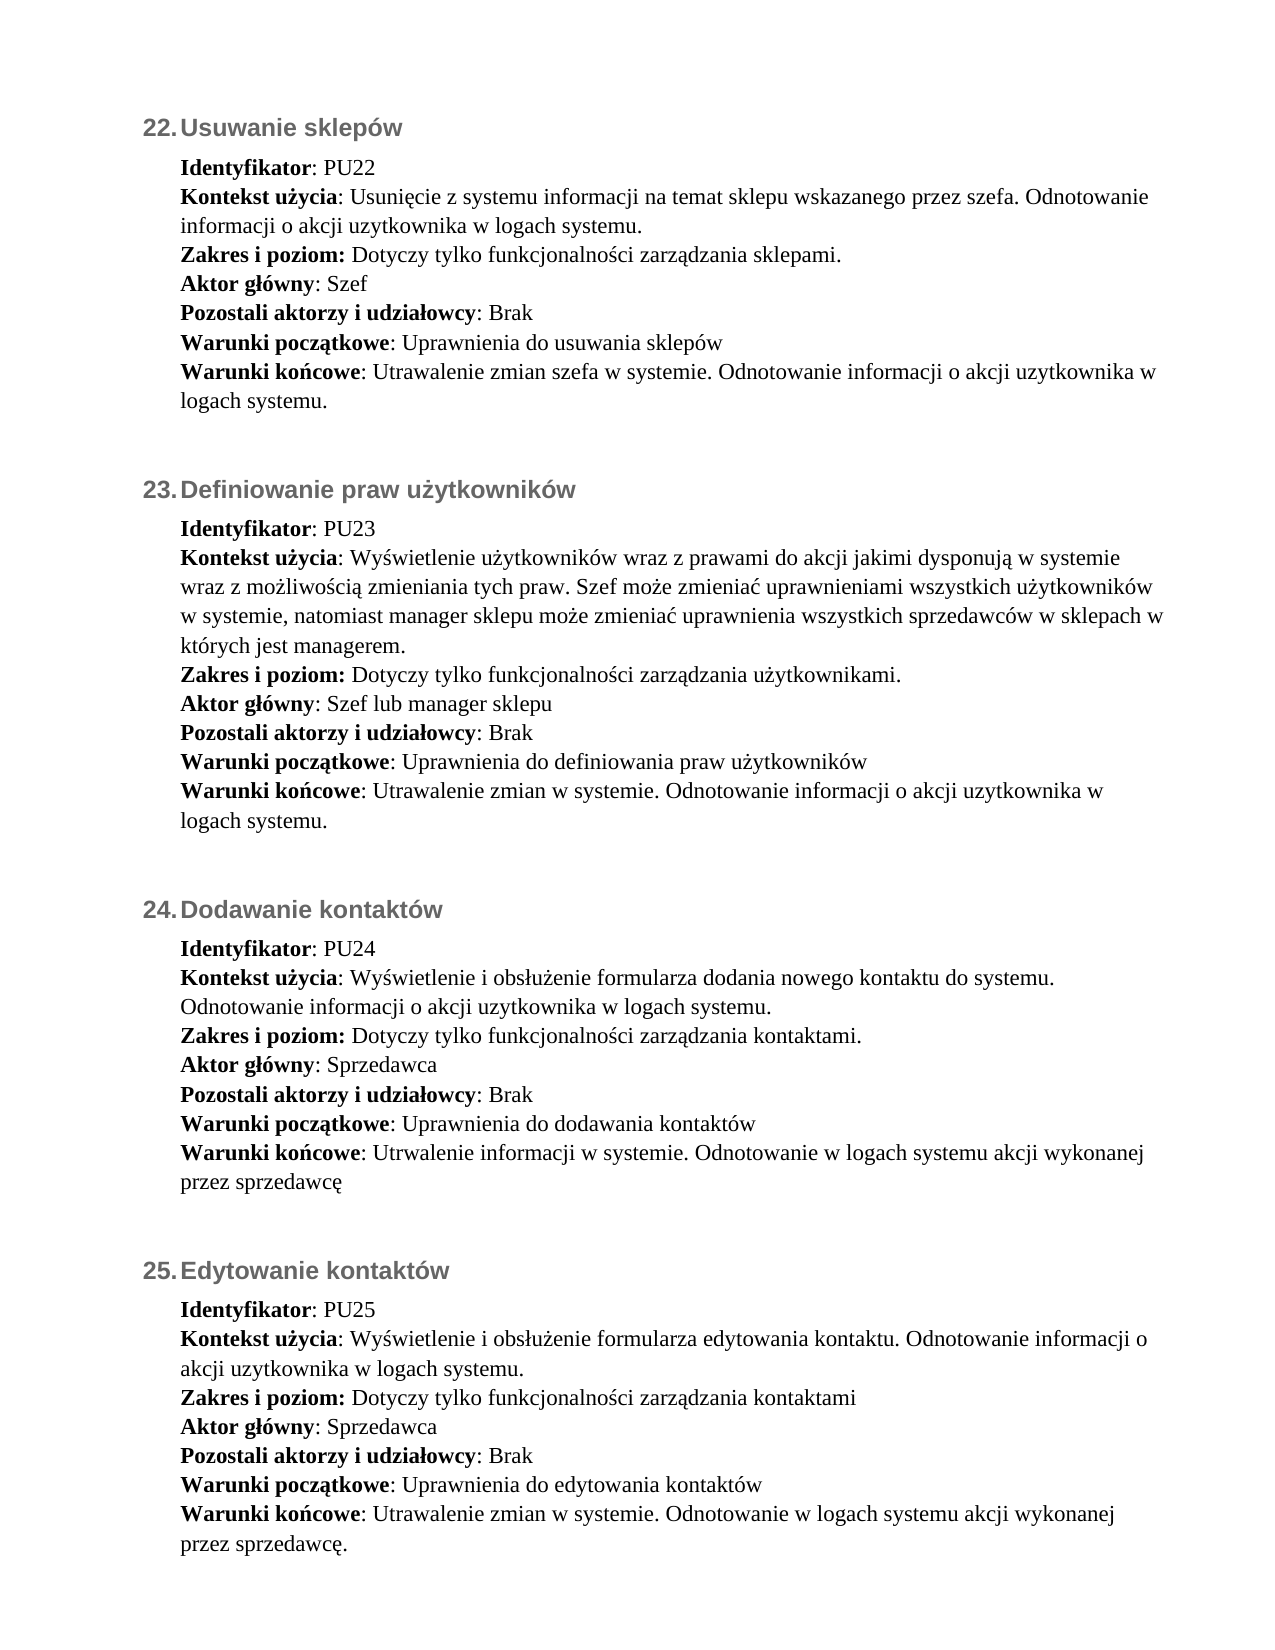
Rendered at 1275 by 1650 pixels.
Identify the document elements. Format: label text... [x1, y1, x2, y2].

text Zakres i poziom: Dotyczy tylko funkcjonalności zarządzania kontaktami [180, 1385, 1170, 1410]
text Pozostali aktorzy i udziałowcy: Brak [180, 300, 1170, 326]
text Pozostali aktorzy i udziałowcy: Brak [180, 1443, 1170, 1468]
text Warunki końcowe: Utrawalenie zmian szefa w systemie. Odnotowanie informacji o akcji uzytkownika w logach systemu. [180, 359, 1170, 413]
text Identyfikator: PU22 [180, 154, 1170, 180]
text Aktor główny: Sprzedawca [180, 1052, 1170, 1078]
text Warunki końcowe: Utrawalenie zmian w systemie. Odnotowanie informacji o akcji uzytkownika w logach systemu. [180, 778, 1170, 833]
text Zakres i poziom: Dotyczy tylko funkcjonalności zarządzania sklepami. [180, 242, 1170, 267]
text Identyfikator: PU23 [180, 516, 1170, 541]
text Zakres i poziom: Dotyczy tylko funkcjonalności zarządzania użytkownikami. [180, 662, 1170, 687]
text Identyfikator: PU25 [180, 1297, 1170, 1323]
text Aktor główny: Szef [180, 271, 1170, 297]
text Warunki końcowe: Utrawalenie zmian w systemie. Odnotowanie w logach systemu akcji wykonanej przez sprzedawcę. [180, 1501, 1170, 1556]
text Warunki początkowe: Uprawnienia do dodawania kontaktów [180, 1111, 1170, 1136]
subtitle Usuwanie sklepów [143, 114, 1170, 142]
text Aktor główny: Szef lub manager sklepu [180, 691, 1170, 716]
text Aktor główny: Sprzedawca [180, 1414, 1170, 1439]
subtitle Definiowanie praw użytkowników [143, 476, 1170, 503]
text Zakres i poziom: Dotyczy tylko funkcjonalności zarządzania kontaktami. [180, 1023, 1170, 1049]
text Kontekst użycia: Wyświetlenie użytkowników wraz z prawami do akcji jakimi dysponują w systemie wraz z możliwością zmieniania tych praw. Szef może zmieniać uprawnieniami wszystkich użytkowników w systemie, natomiast manager sklepu może zmieniać uprawnienia wszystkich sprzedawców w sklepach w których jest managerem. [180, 545, 1170, 658]
text Kontekst użycia: Wyświetlenie i obsłużenie formularza edytowania kontaktu. Odnotowanie informacji o akcji uzytkownika w logach systemu. [180, 1326, 1170, 1381]
text Warunki początkowe: Uprawnienia do edytowania kontaktów [180, 1472, 1170, 1498]
text Pozostali aktorzy i udziałowcy: Brak [180, 1082, 1170, 1107]
text Pozostali aktorzy i udziałowcy: Brak [180, 720, 1170, 746]
text Kontekst użycia: Usunięcie z systemu informacji na temat sklepu wskazanego przez szefa. Odnotowanie informacji o akcji uzytkownika w logach systemu. [180, 184, 1170, 238]
subtitle Edytowanie kontaktów [143, 1257, 1170, 1285]
subtitle Dodawanie kontaktów [143, 895, 1170, 923]
text Warunki końcowe: Utrwalenie informacji w systemie. Odnotowanie w logach systemu akcji wykonanej przez sprzedawcę [180, 1140, 1170, 1194]
text Warunki początkowe: Uprawnienia do definiowania praw użytkowników [180, 749, 1170, 775]
text Kontekst użycia: Wyświetlenie i obsłużenie formularza dodania nowego kontaktu do systemu. Odnotowanie informacji o akcji uzytkownika w logach systemu. [180, 965, 1170, 1019]
text Warunki początkowe: Uprawnienia do usuwania sklepów [180, 329, 1170, 355]
text Identyfikator: PU24 [180, 936, 1170, 961]
